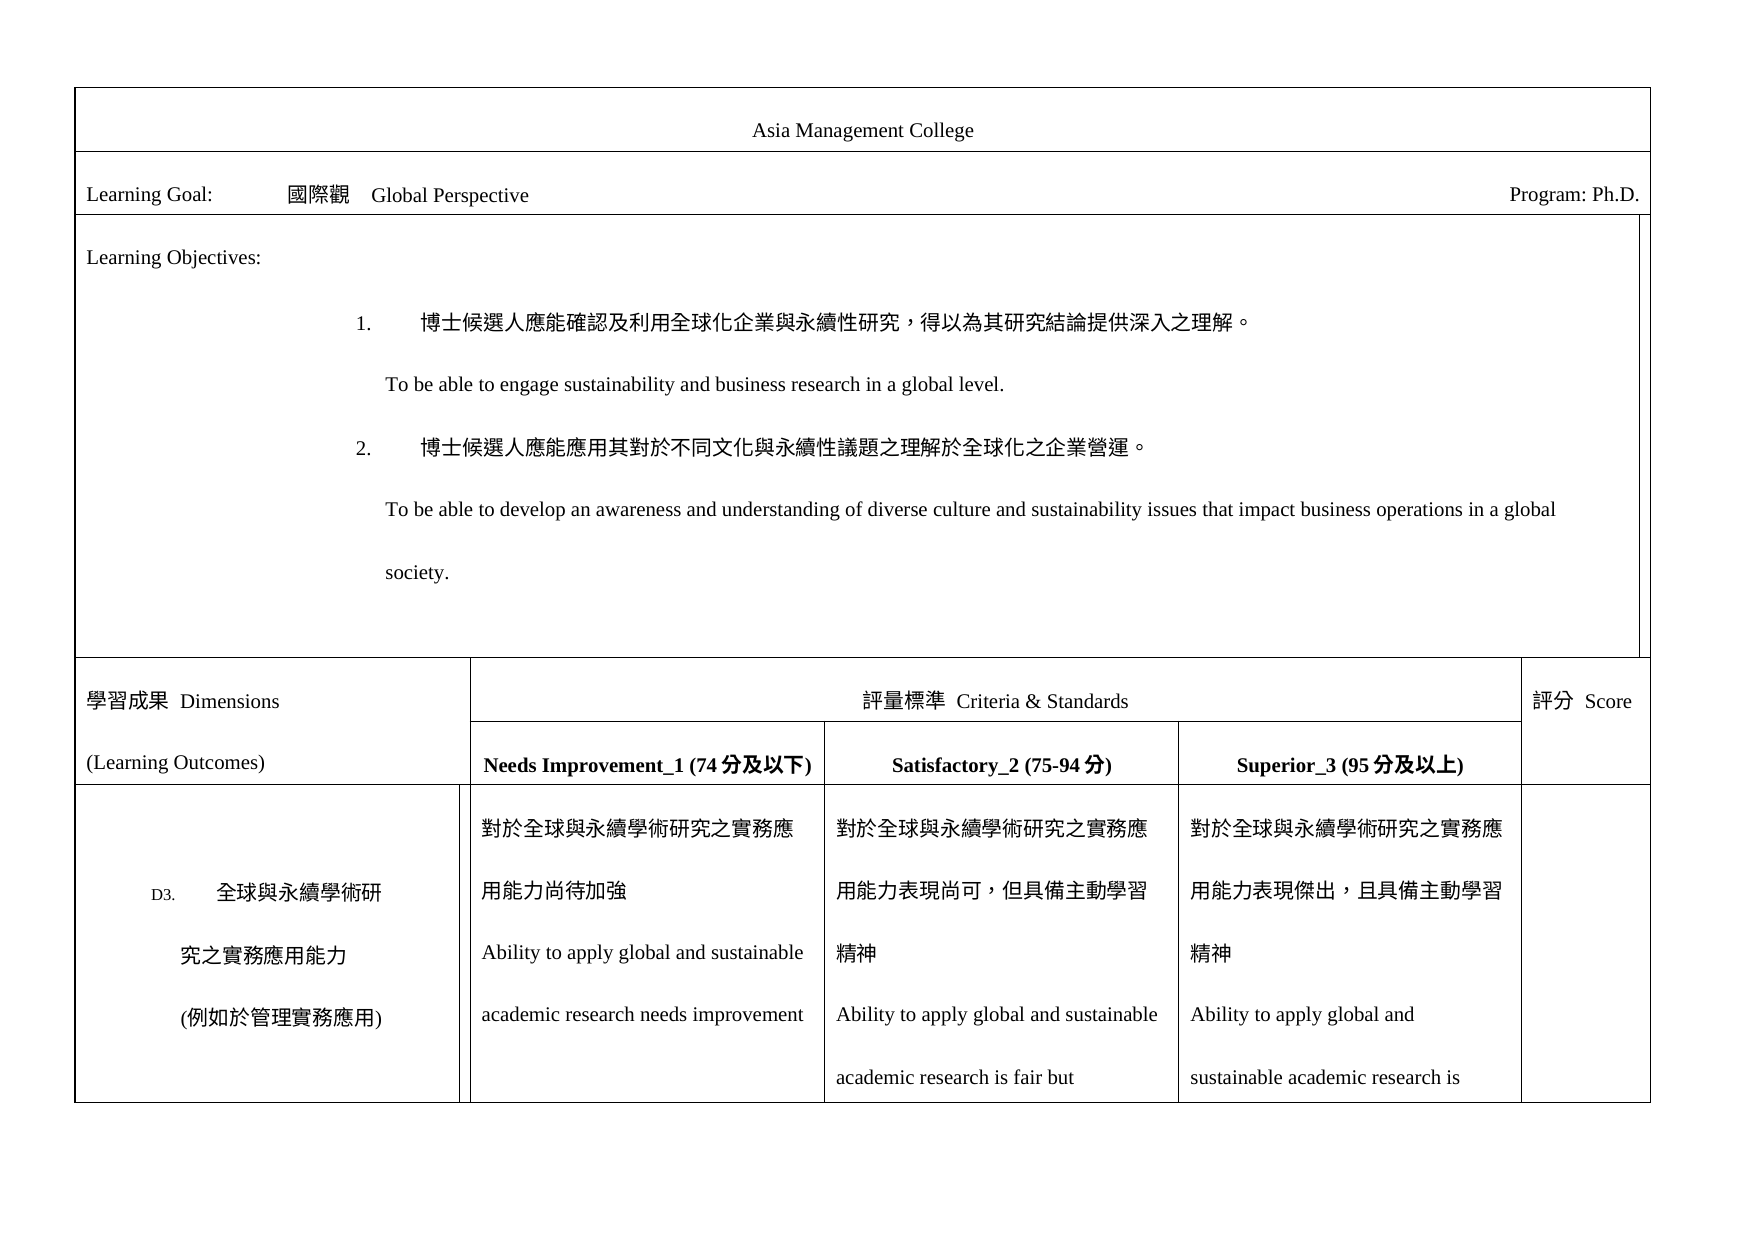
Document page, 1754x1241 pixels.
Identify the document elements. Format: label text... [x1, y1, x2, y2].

table_cell 全球與永續學術研究之實務應用能力 (例如於管理實務應用) [76, 785, 459, 1102]
table_cell Satisfactory_2 (75-94分) [825, 722, 1178, 784]
table_cell Learning Goal: [76, 152, 276, 214]
table_header Asia Management College [76, 88, 1650, 151]
table_cell Learning Objectives: [76, 215, 276, 657]
table_cell Superior_3 (95分及以上) [1179, 722, 1521, 784]
table_cell [460, 785, 470, 1102]
table_cell Program: Ph.D. [1389, 152, 1650, 214]
table_cell [1522, 785, 1650, 1102]
table_cell 國際觀 Global Perspective [276, 152, 1389, 214]
table_cell 對於全球與永續學術研究之實務應用能力表現傑出，且具備主動學習精神 Ability to apply global and sustainable academic research is [1179, 785, 1521, 1102]
table_cell 博士候選人應能確認及利用全球化企業與永續性研究，得以為其研究結論提供深入之理解。 To be able to engage sustainability and business research in a global level. 博士候選人應能應用其對於不同文化與永續性議題之理解於全球化之企業營運。 To be able to develop an awareness and understanding of diverse culture and sustainability issues that impact business operations in a global society. [276, 215, 1639, 657]
table_cell 評分 Score [1522, 658, 1650, 784]
table_cell Needs Improvement_1 (74分及以下) [471, 722, 824, 784]
table_cell 對於全球與永續學術研究之實務應用能力表現尚可，但具備主動學習精神 Ability to apply global and sustainable academic research is fair but [825, 785, 1178, 1102]
table_cell 對於全球與永續學術研究之實務應用能力尚待加強 Ability to apply global and sustainable academic research needs improvement [471, 785, 824, 1102]
table_cell 評量標準 Criteria & Standards [471, 658, 1521, 721]
table_cell 學習成果 Dimensions (Learning Outcomes) [76, 658, 470, 784]
